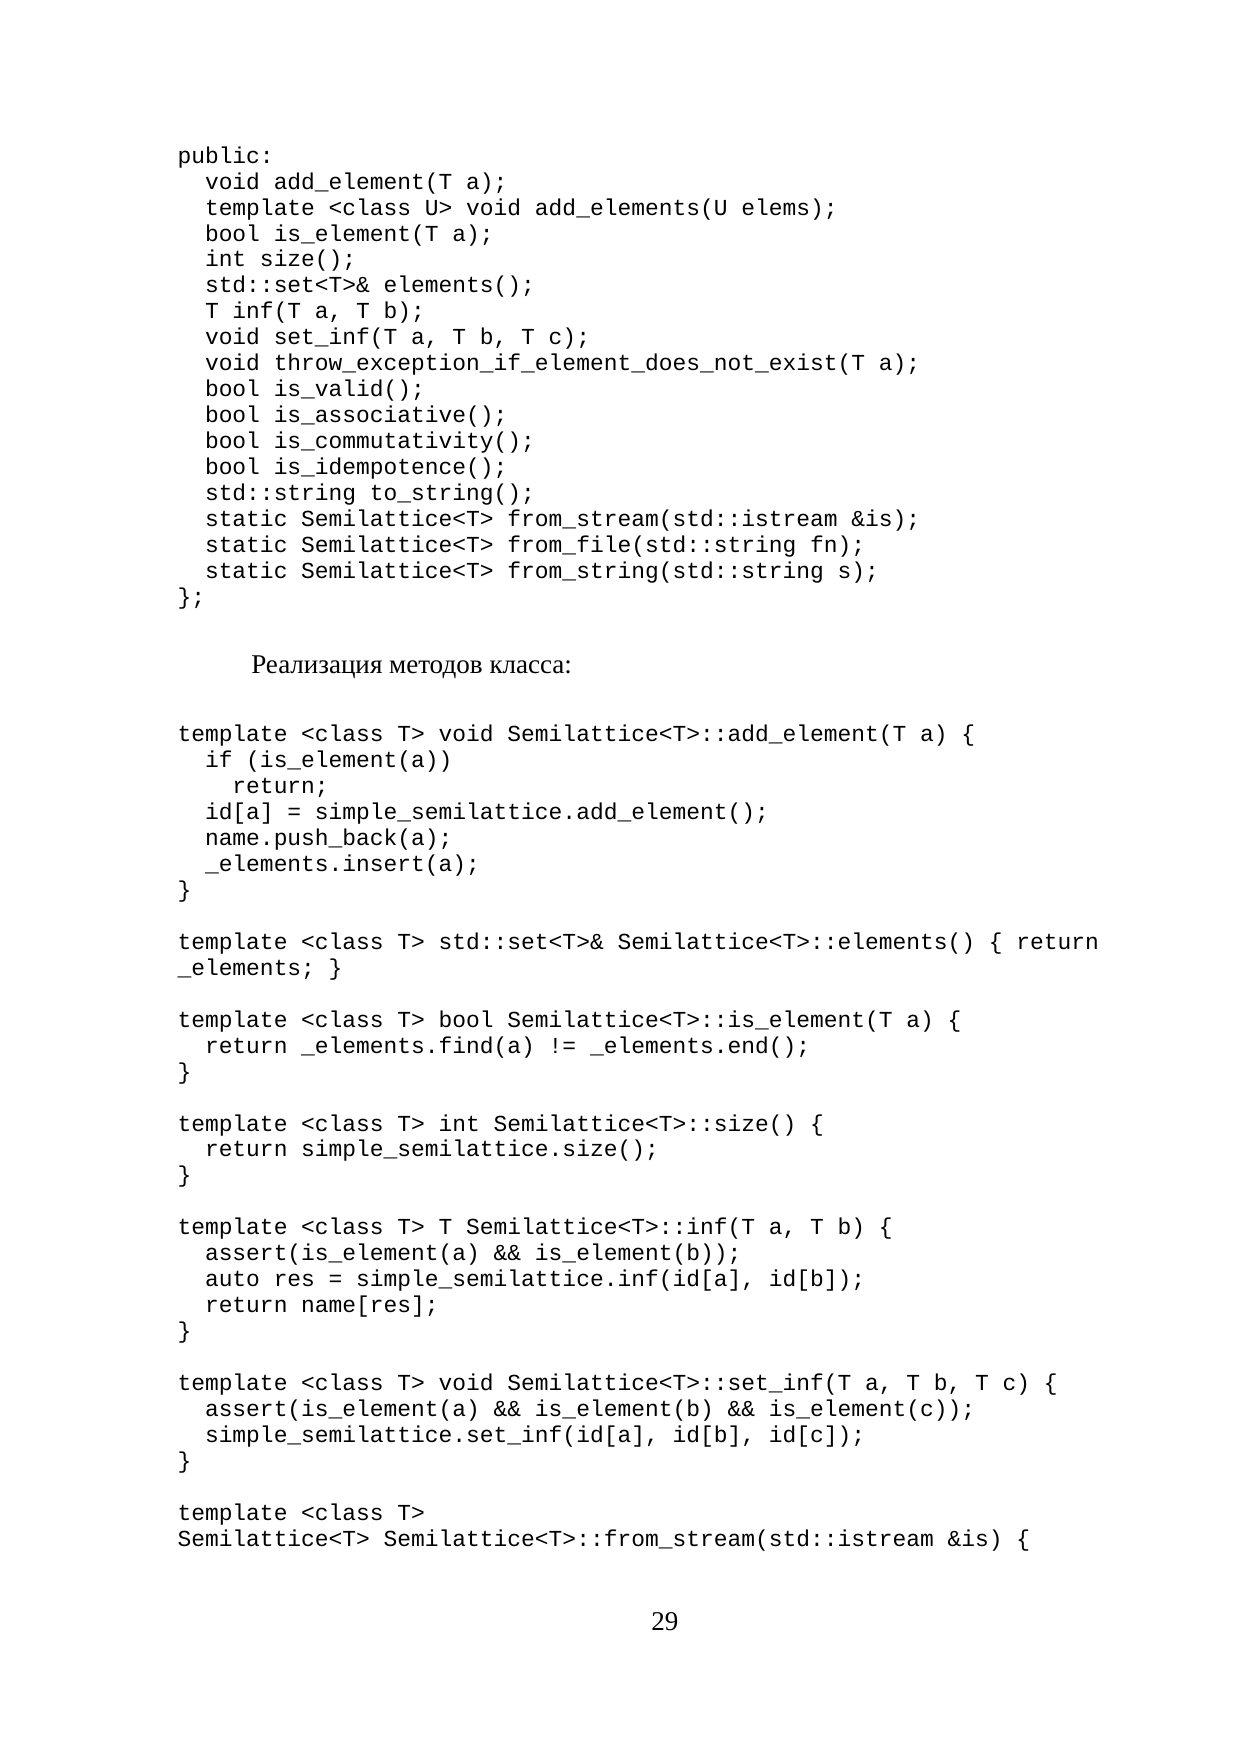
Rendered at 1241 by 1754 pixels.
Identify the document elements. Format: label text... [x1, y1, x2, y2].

text static Semilattice<T> from_string(std::string s); [177, 559, 1152, 585]
text std::set<T>& elements(); [177, 274, 1152, 300]
text assert(is_element(a) && is_element(b) && is_element(c)); [177, 1397, 1152, 1423]
text return; [177, 775, 1152, 801]
text template <class T> bool Semilattice<T>::is_element(T a) { [177, 1008, 1152, 1034]
text } [177, 1060, 1152, 1086]
text bool is_valid(); [177, 377, 1152, 403]
text static Semilattice<T> from_stream(std::istream &is); [177, 507, 1152, 533]
text return _elements.find(a) != _elements.end(); [177, 1034, 1152, 1060]
text } [177, 878, 1152, 904]
text template <class T> int Semilattice<T>::size() { [177, 1112, 1152, 1138]
text } [177, 1164, 1152, 1190]
text Реализация методов класса: [177, 648, 1152, 679]
text simple_semilattice.set_inf(id[a], id[b], id[c]); [177, 1423, 1152, 1449]
text static Semilattice<T> from_file(std::string fn); [177, 533, 1152, 559]
text template <class T> void Semilattice<T>::set_inf(T a, T b, T c) { [177, 1371, 1152, 1397]
text bool is_element(T a); [177, 222, 1152, 248]
text return simple_semilattice.size(); [177, 1138, 1152, 1164]
text }; [177, 585, 1152, 611]
text void throw_exception_if_element_does_not_exist(T a); [177, 352, 1152, 377]
text template <class T> [177, 1501, 1152, 1527]
text } [177, 1449, 1152, 1475]
text std::string to_string(); [177, 481, 1152, 507]
text } [177, 1319, 1152, 1345]
text template <class T> void Semilattice<T>::add_element(T a) { [177, 723, 1152, 749]
text public: [177, 144, 1152, 170]
text bool is_commutativity(); [177, 429, 1152, 455]
text name.push_back(a); [177, 827, 1152, 852]
text Semilattice<T> Semilattice<T>::from_stream(std::istream &is) { [177, 1527, 1152, 1553]
text T inf(T a, T b); [177, 300, 1152, 326]
text void add_element(T a); [177, 170, 1152, 196]
text void set_inf(T a, T b, T c); [177, 326, 1152, 352]
text return name[res]; [177, 1293, 1152, 1319]
text id[a] = simple_semilattice.add_element(); [177, 801, 1152, 827]
text auto res = simple_semilattice.inf(id[a], id[b]); [177, 1267, 1152, 1293]
text if (is_element(a)) [177, 749, 1152, 775]
text bool is_associative(); [177, 403, 1152, 429]
text template <class T> T Semilattice<T>::inf(T a, T b) { [177, 1216, 1152, 1242]
text assert(is_element(a) && is_element(b)); [177, 1242, 1152, 1267]
text _elements.insert(a); [177, 852, 1152, 878]
text bool is_idempotence(); [177, 455, 1152, 481]
text template <class U> void add_elements(U elems); [177, 196, 1152, 222]
text int size(); [177, 248, 1152, 274]
text template <class T> std::set<T>& Semilattice<T>::elements() { return _elements; } [177, 930, 1152, 982]
